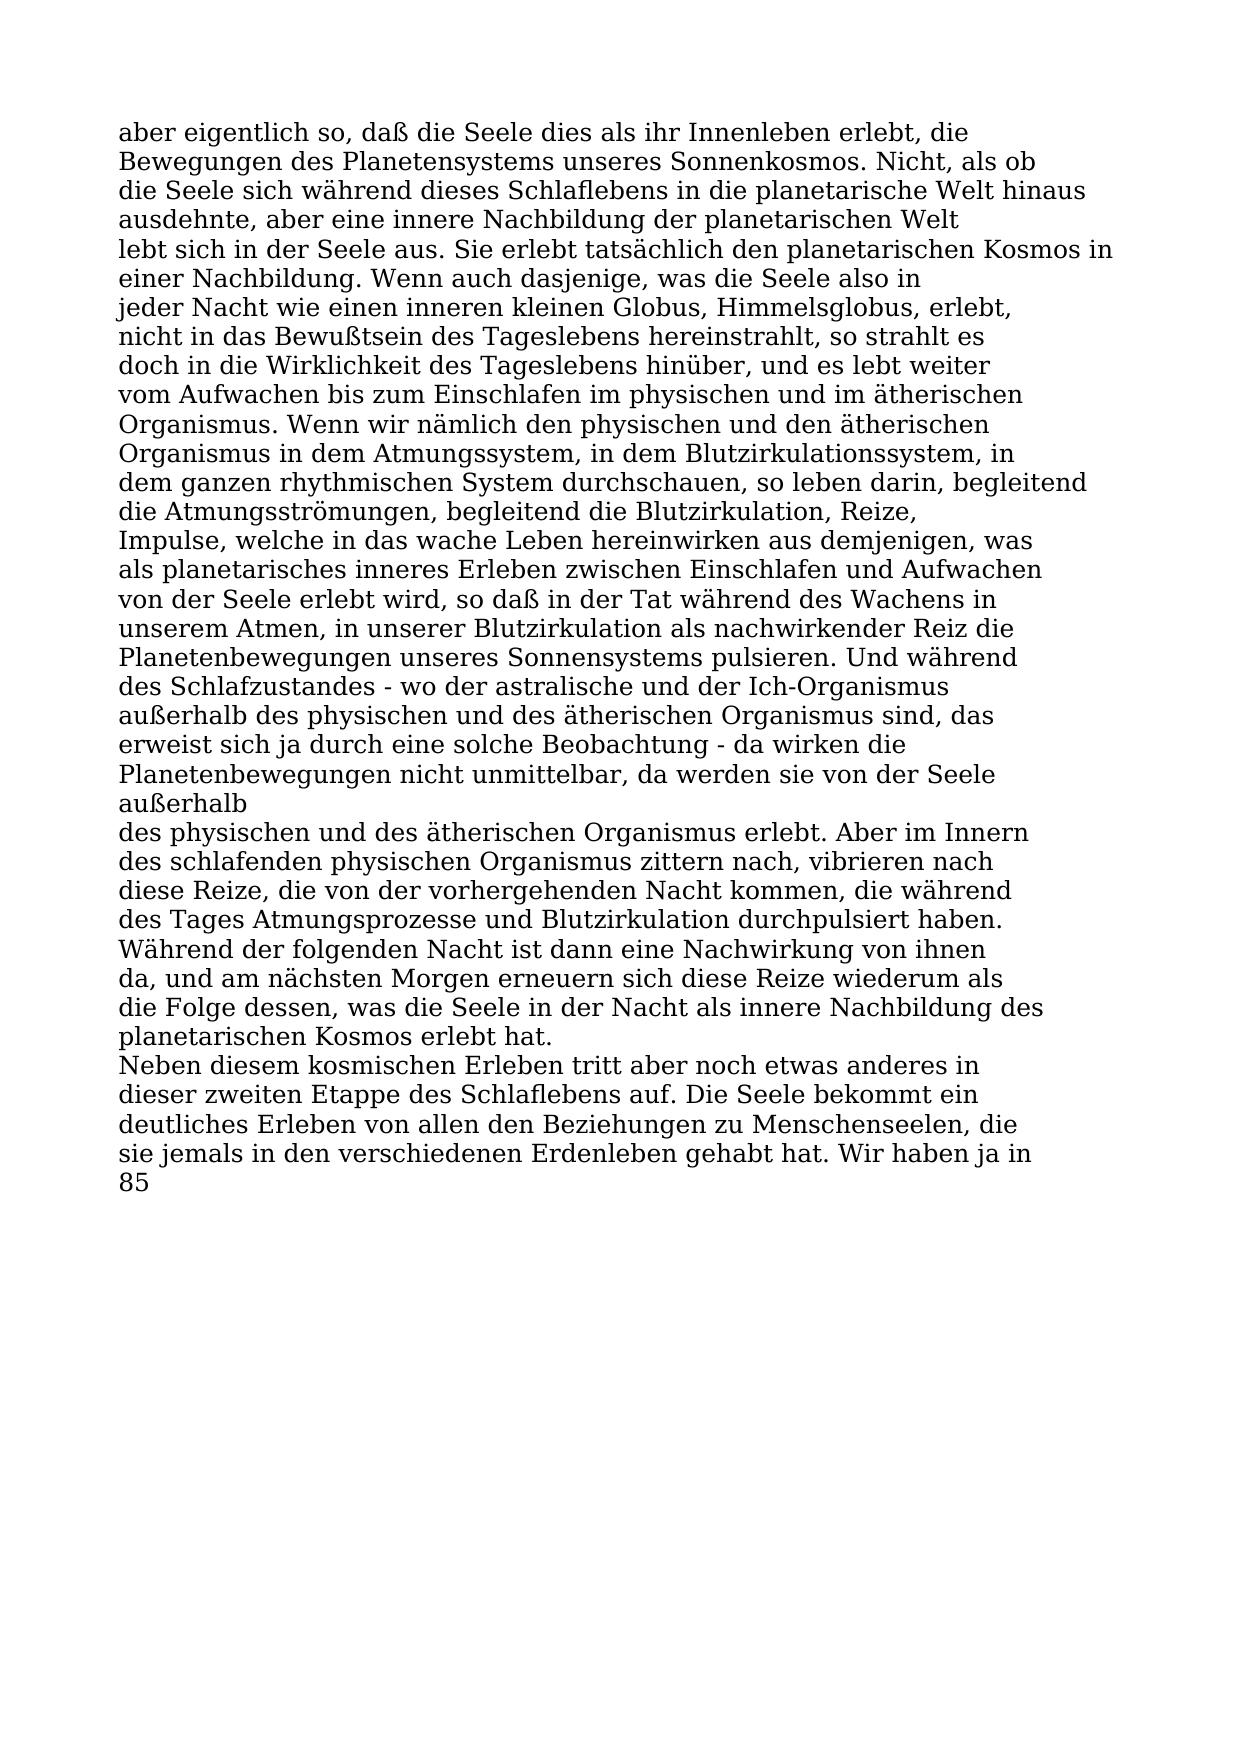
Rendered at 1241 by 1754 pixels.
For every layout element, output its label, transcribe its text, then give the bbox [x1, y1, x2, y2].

text doch in die Wirklichkeit des Tageslebens hinüber, und es lebt weiter [118, 351, 1122, 381]
text deutliches Erleben von allen den Beziehungen zu Menschenseelen, die [118, 1110, 1122, 1139]
text als planetarisches inneres Erleben zwischen Einschlafen und Aufwachen [118, 556, 1122, 585]
text von der Seele erlebt wird, so daß in der Tat während des Wachens in [118, 585, 1122, 614]
text Impulse, welche in das wache Leben hereinwirken aus demjenigen, was [118, 526, 1122, 556]
text Planetenbewegungen unseres Sonnensystems pulsieren. Und während [118, 643, 1122, 672]
text sie jemals in den verschiedenen Erdenleben gehabt hat. Wir haben ja in [118, 1139, 1122, 1168]
text aber eigentlich so, daß die Seele dies als ihr Innenleben erlebt, die Bewegungen des Planetensystems unseres Sonnenkosmos. Nicht, als ob [118, 118, 1122, 176]
text dem ganzen rhythmischen System durchschauen, so leben darin, begleitend die Atmungsströmungen, begleitend die Blutzirkulation, Reize, [118, 468, 1122, 526]
text planetarischen Kosmos erlebt hat. [118, 1022, 1122, 1051]
text erweist sich ja durch eine solche Beobachtung - da wirken die Planetenbewegungen nicht unmittelbar, da werden sie von der Seele außerhalb [118, 731, 1122, 818]
text unserem Atmen, in unserer Blutzirkulation als nachwirkender Reiz die [118, 614, 1122, 643]
text des Tages Atmungsprozesse und Blutzirkulation durchpulsiert haben. [118, 906, 1122, 935]
text da, und am nächsten Morgen erneuern sich diese Reize wiederum als [118, 964, 1122, 993]
text jeder Nacht wie einen inneren kleinen Globus, Himmelsglobus, erlebt, [118, 293, 1122, 322]
text außerhalb des physischen und des ätherischen Organismus sind, das [118, 701, 1122, 731]
text lebt sich in der Seele aus. Sie erlebt tatsächlich den planetarischen Kosmos in einer Nachbildung. Wenn auch dasjenige, was die Seele also in [118, 235, 1122, 293]
text Neben diesem kosmischen Erleben tritt aber noch etwas anderes in [118, 1051, 1122, 1081]
text Organismus in dem Atmungssystem, in dem Blutzirkulationssystem, in [118, 439, 1122, 468]
text des schlafenden physischen Organismus zittern nach, vibrieren nach [118, 847, 1122, 876]
text diese Reize, die von der vorhergehenden Nacht kommen, die während [118, 876, 1122, 906]
text dieser zweiten Etappe des Schlaflebens auf. Die Seele bekommt ein [118, 1081, 1122, 1110]
text Organismus. Wenn wir nämlich den physischen und den ätherischen [118, 410, 1122, 439]
text die Seele sich während dieses Schlaflebens in die planetarische Welt hinaus ausdehnte, aber eine innere Nachbildung der planetarischen Welt [118, 176, 1122, 235]
text des physischen und des ätherischen Organismus erlebt. Aber im Innern [118, 818, 1122, 847]
text nicht in das Bewußtsein des Tageslebens hereinstrahlt, so strahlt es [118, 322, 1122, 351]
text des Schlafzustandes - wo der astralische und der Ich-Organismus [118, 672, 1122, 701]
text Während der folgenden Nacht ist dann eine Nachwirkung von ihnen [118, 935, 1122, 964]
text vom Aufwachen bis zum Einschlafen im physischen und im ätherischen [118, 381, 1122, 410]
text 85 [118, 1168, 1122, 1197]
text die Folge dessen, was die Seele in der Nacht als innere Nachbildung des [118, 993, 1122, 1022]
